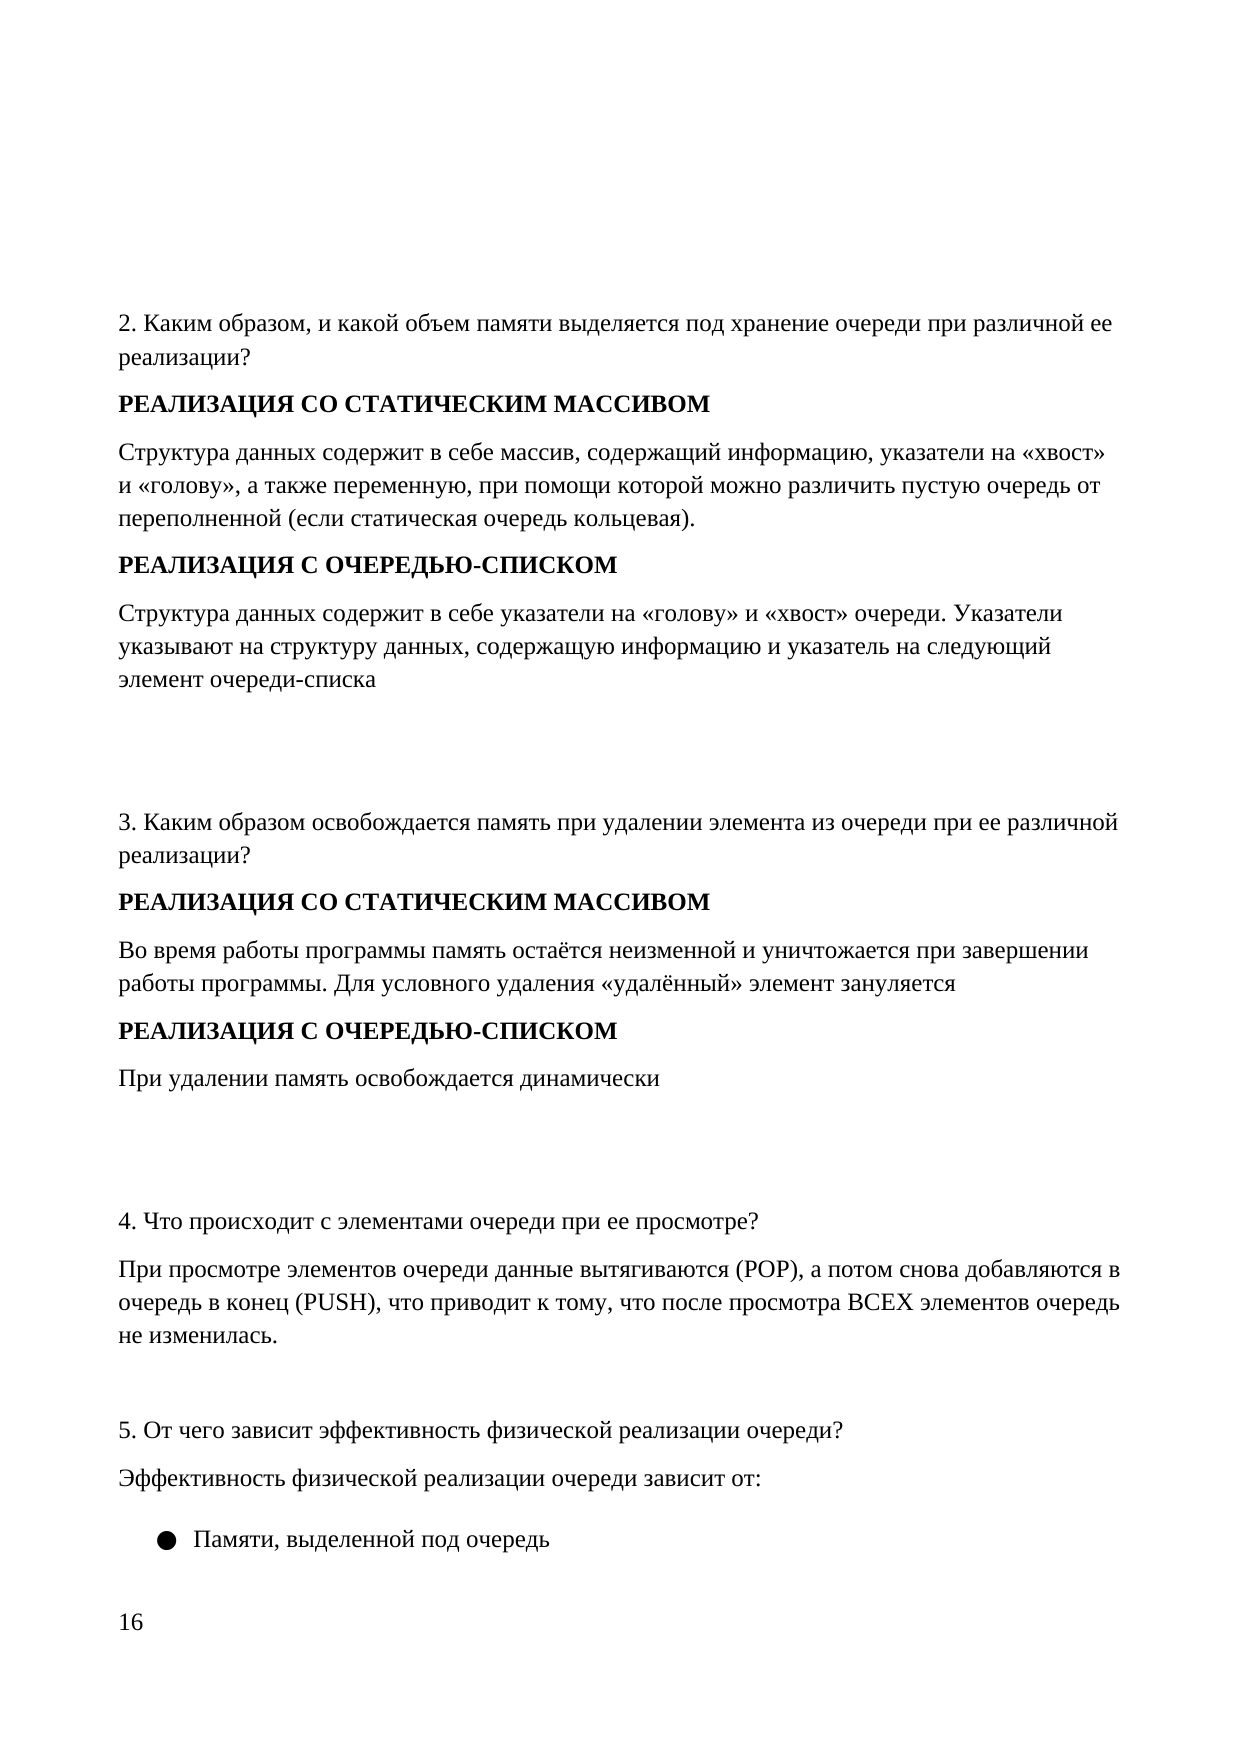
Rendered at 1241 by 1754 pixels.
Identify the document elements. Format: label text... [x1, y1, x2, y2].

text РЕАЛИЗАЦИЯ СО СТАТИЧЕСКИМ МАССИВОМ [118, 887, 1122, 916]
text 3. Каким образом освобождается память при удалении элемента из очереди при ее различной реализации? [118, 807, 1122, 869]
text Структура данных содержит в себе указатели на «голову» и «хвост» очереди. Указатели указывают на структуру данных, содержащую информацию и указатель на следующий элемент очереди-списка [118, 598, 1122, 693]
text При просмотре элементов очереди данные вытягиваются (POP), а потом снова добавляются в очередь в конец (PUSH), что приводит к тому, что после просмотра ВСЕХ элементов очередь не изменилась. [118, 1254, 1122, 1348]
text Структура данных содержит в себе массив, содержащий информацию, указатели на «хвост» и «голову», а также переменную, при помощи которой можно различить пустую очередь от переполненной (если статическая очередь кольцевая). [118, 437, 1122, 532]
text 2. Каким образом, и какой объем памяти выделяется под хранение очереди при различной ее реализации? [118, 308, 1122, 370]
text РЕАЛИЗАЦИЯ С ОЧЕРЕДЬЮ-СПИСКОМ [118, 550, 1122, 579]
text При удалении память освобождается динамически [118, 1063, 1122, 1092]
text РЕАЛИЗАЦИЯ СО СТАТИЧЕСКИМ МАССИВОМ [118, 389, 1122, 418]
text Эффективность физической реализации очереди зависит от: [118, 1463, 1122, 1491]
text 5. От чего зависит эффективность физической реализации очереди? [118, 1415, 1122, 1444]
text Во время работы программы память остаётся неизменной и уничтожается при завершении работы программы. Для условного удаления «удалённый» элемент зануляется [118, 935, 1122, 997]
text РЕАЛИЗАЦИЯ С ОЧЕРЕДЬЮ-СПИСКОМ [118, 1016, 1122, 1044]
text 4. Что происходит с элементами очереди при ее просмотре? [118, 1206, 1122, 1235]
list Памяти, выделенной под очередь [156, 1510, 1122, 1561]
